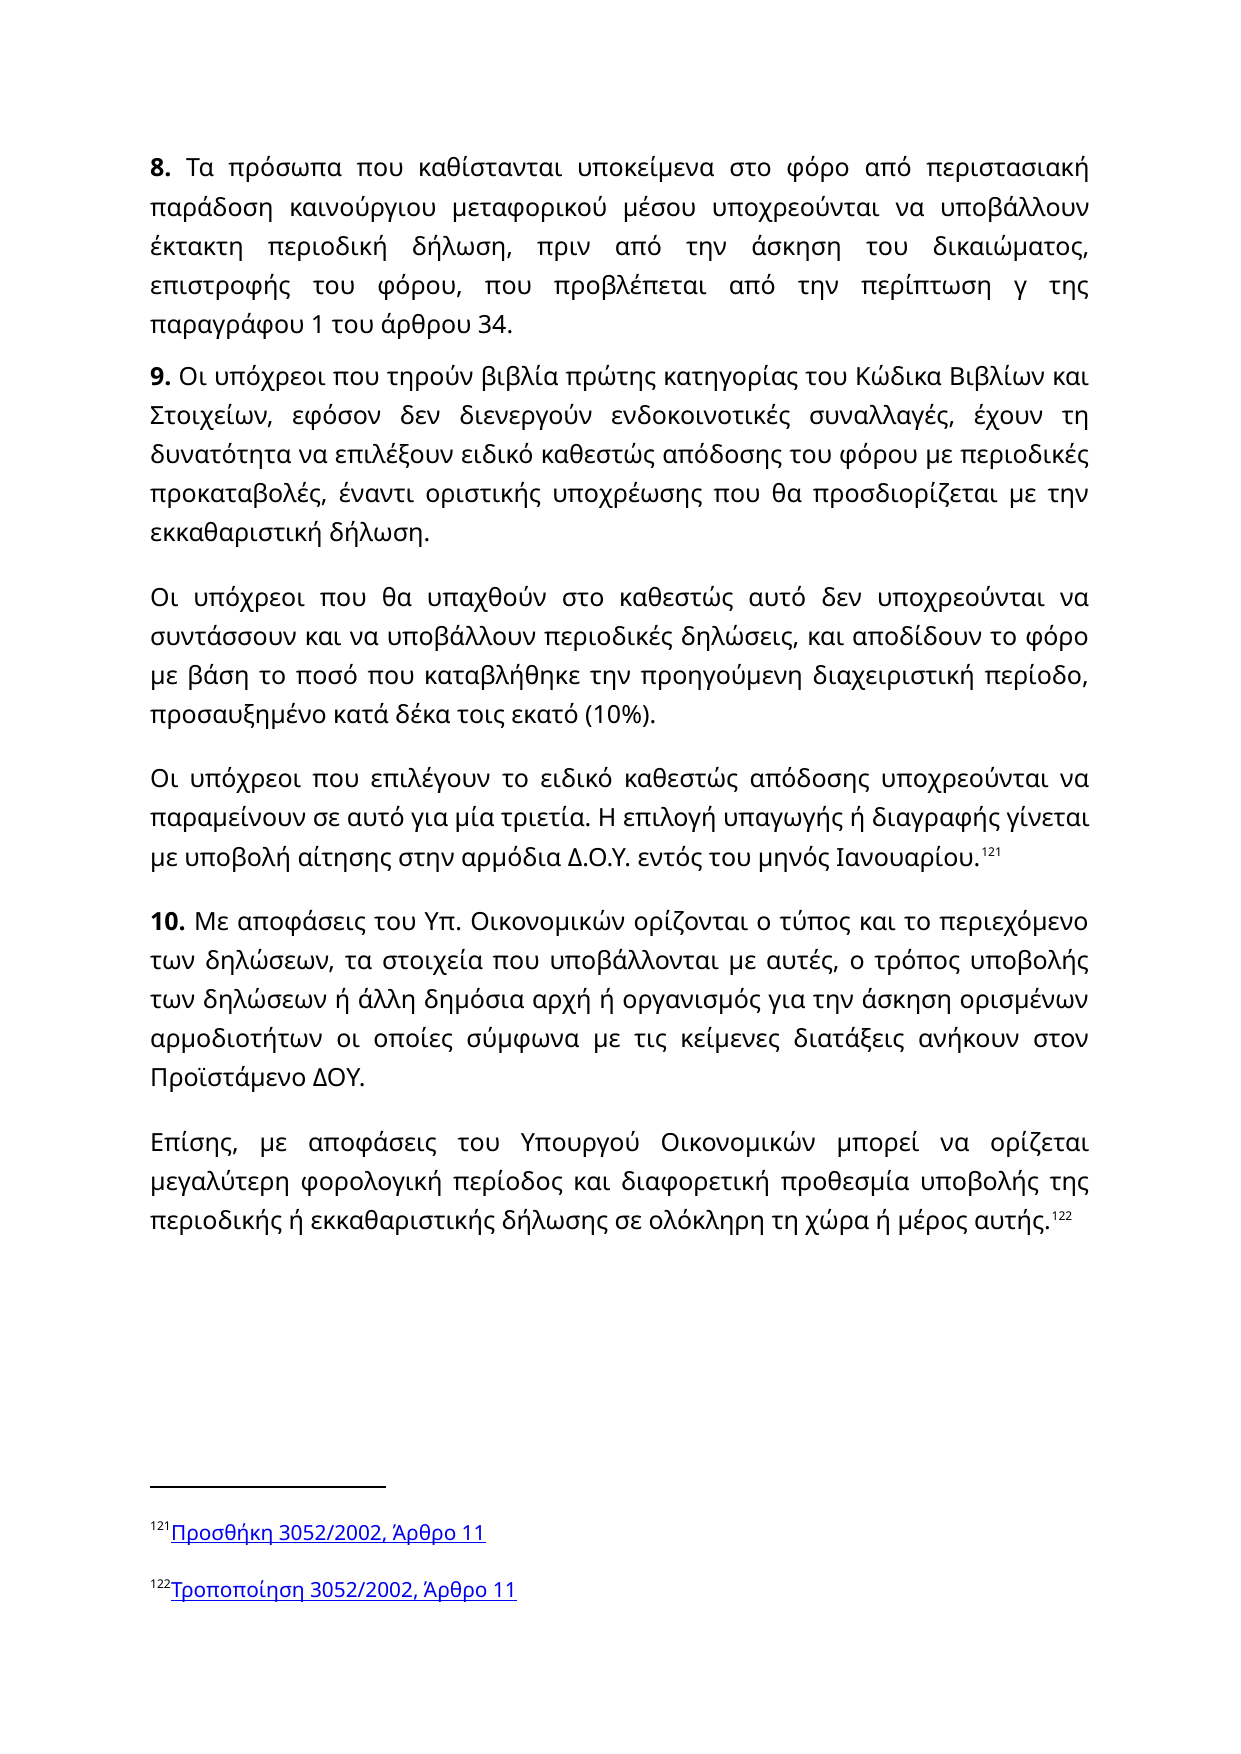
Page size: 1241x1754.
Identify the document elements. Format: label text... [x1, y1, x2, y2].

text 9. Οι υπόχρεοι που τηρούν βιβλία πρώτης κατηγορίας του Κώδικα Βιβλίων και Στοιχείων, εφόσον δεν διενεργούν ενδοκοινοτικές συναλλαγές, έχουν τη δυνατότητα να επιλέξουν ειδικό καθεστώς απόδοσης του φόρου με περιοδικές προκαταβολές, έναντι οριστικής υποχρέωσης που θα προσδιορίζεται με την εκκαθαριστική δήλωση. [150, 358, 1090, 549]
text Επίσης, με αποφάσεις του Υπουργού Οικονομικών μπορεί να ορίζεται μεγαλύτερη φορολογική περίοδος και διαφορετική προθεσμία υποβολής της περιοδικής ή εκκαθαριστικής δήλωσης σε ολόκληρη τη χώρα ή μέρος αυτής. [150, 1124, 1090, 1237]
text Οι υπόχρεοι που θα υπαχθούν στο καθεστώς αυτό δεν υποχρεούνται να συντάσσουν και να υποβάλλουν περιοδικές δηλώσεις, και αποδίδουν το φόρο με βάση το ποσό που καταβλήθηκε την προηγούμενη διαχειριστική περίοδο, προσαυξημένο κατά δέκα τοις εκατό (10%). [150, 579, 1090, 731]
text Τροποποίηση 3052/2002, Άρθρο 11 [150, 1576, 1090, 1604]
text 8. Τα πρόσωπα που καθίστανται υποκείμενα στο φόρο από περιστασιακή παράδοση καινούργιου μεταφορικού μέσου υποχρεούνται να υποβάλλουν έκτακτη περιοδική δήλωση, πριν από την άσκηση του δικαιώματος, επιστροφής του φόρου, που προβλέπεται από την περίπτωση γ της παραγράφου 1 του άρθρου 34. [150, 150, 1090, 341]
text Προσθήκη 3052/2002, Άρθρο 11 [150, 1518, 1090, 1546]
text 10. Με αποφάσεις του Υπ. Οικονομικών ορίζονται ο τύπος και το περιεχόμενο των δηλώσεων, τα στοιχεία που υποβάλλονται με αυτές, ο τρόπος υποβολής των δηλώσεων ή άλλη δημόσια αρχή ή οργανισμός για την άσκηση ορισμένων αρμοδιοτήτων οι οποίες σύμφωνα με τις κείμενες διατάξεις ανήκουν στον Προϊστάμενο ΔΟΥ. [150, 903, 1090, 1094]
text Οι υπόχρεοι που επιλέγουν το ειδικό καθεστώς απόδοσης υποχρεούνται να παραμείνουν σε αυτό για μία τριετία. Η επιλογή υπαγωγής ή διαγραφής γίνεται με υποβολή αίτησης στην αρμόδια Δ.Ο.Υ. εντός του μηνός Ιανουαρίου. [150, 761, 1090, 873]
